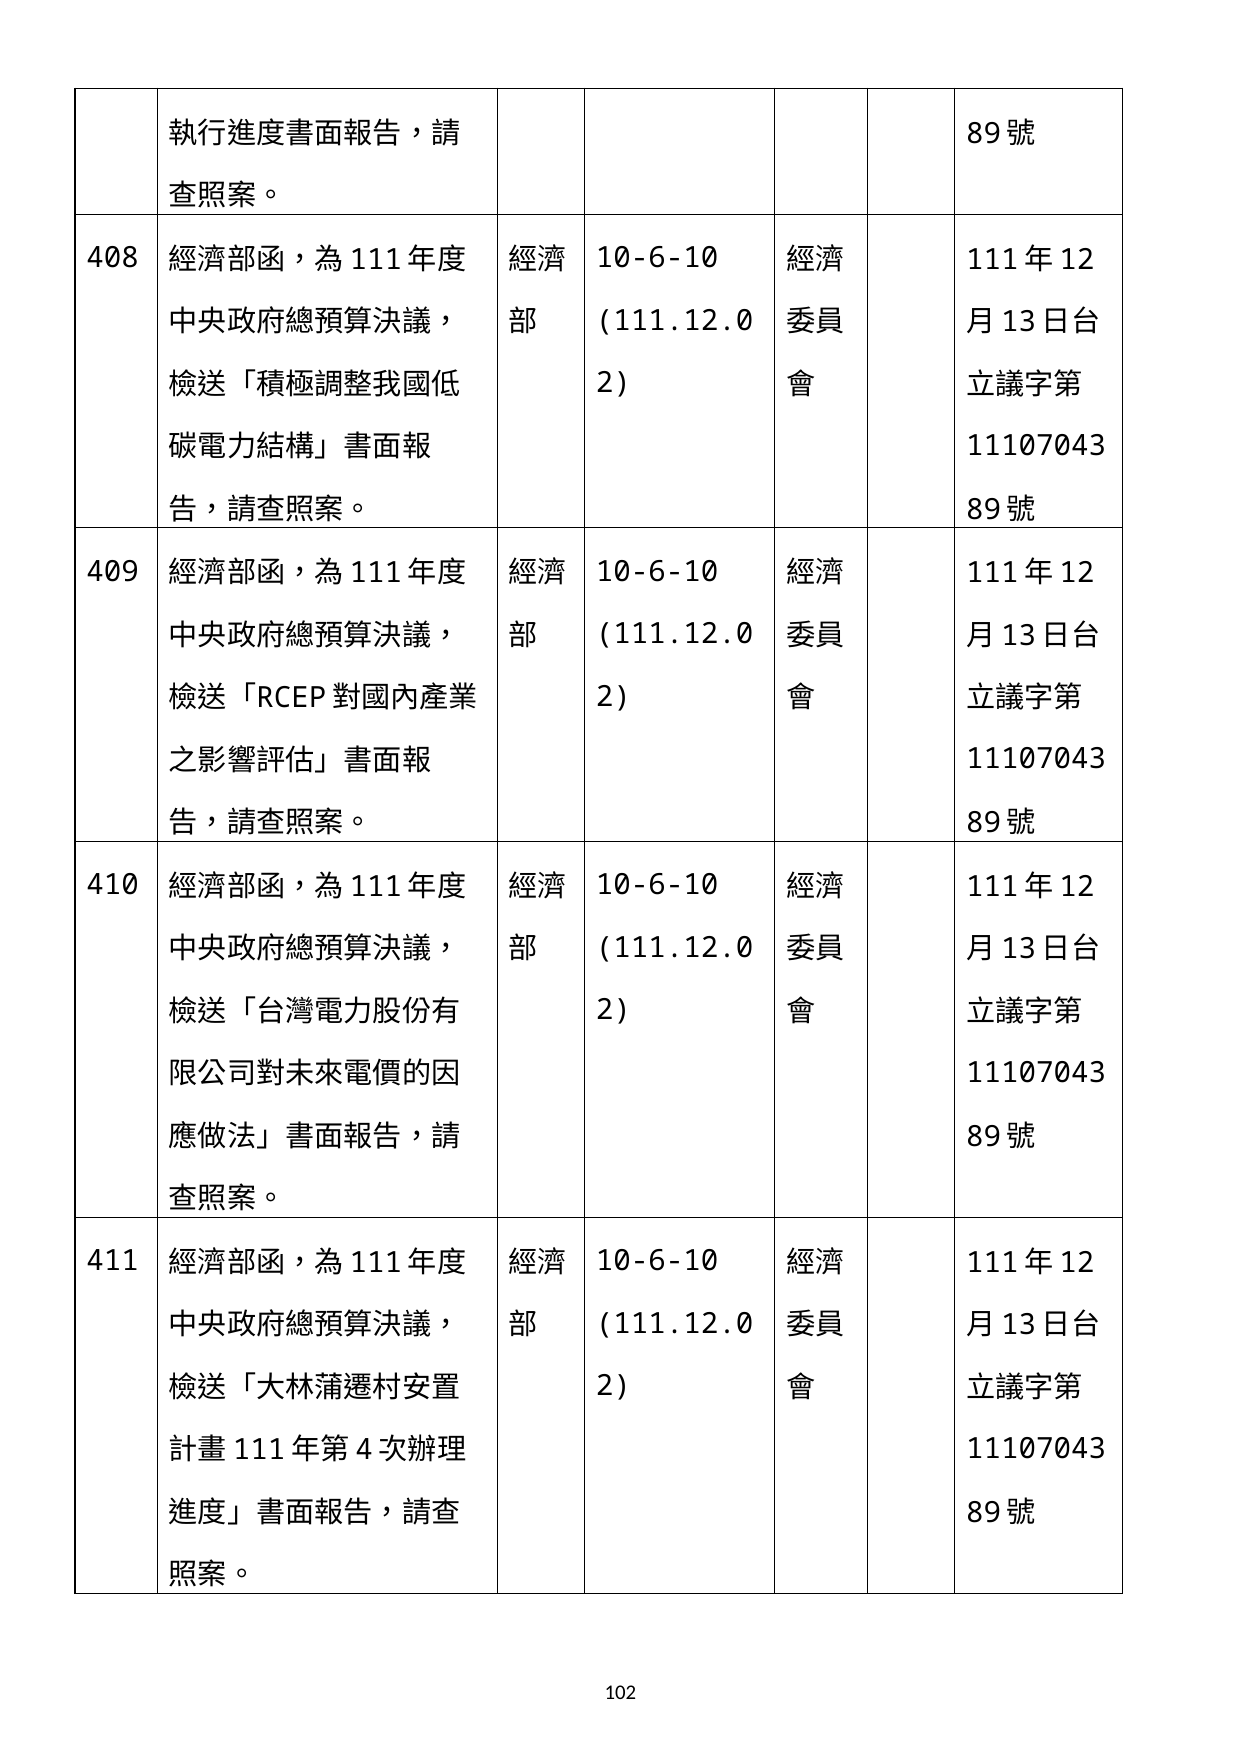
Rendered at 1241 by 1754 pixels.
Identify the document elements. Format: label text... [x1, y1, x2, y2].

table_cell 111年12月13日台立議字第1110704389號 [955, 1218, 1122, 1593]
table_cell 經濟部 [498, 1218, 584, 1593]
table_cell 410 [76, 842, 157, 1217]
table_cell 111年12月13日台立議字第1110704389號 [955, 528, 1122, 841]
table_cell 經濟部 [498, 215, 584, 527]
table_cell 10-6-10 (111.12.02) [585, 842, 774, 1217]
table_cell 經濟部 [498, 842, 584, 1217]
table_cell 411 [76, 1218, 157, 1593]
table_cell [868, 842, 954, 1217]
table_cell 執行進度書面報告，請查照案。 [158, 89, 497, 214]
table_cell 111年12月13日台立議字第1110704389號 [955, 842, 1122, 1217]
table_cell 經濟部 [498, 528, 584, 841]
table_cell [76, 89, 157, 214]
table_cell [868, 528, 954, 841]
table_cell 經濟部函，為111年度中央政府總預算決議，檢送「積極調整我國低碳電力結構」書面報告，請查照案。 [158, 215, 497, 527]
table_cell 408 [76, 215, 157, 527]
table_cell 111年12月13日台立議字第1110704389號 [955, 215, 1122, 527]
table_cell 經濟委員會 [775, 528, 867, 841]
table_cell 經濟部函，為111年度中央政府總預算決議，檢送「大林蒲遷村安置計畫111年第4次辦理進度」書面報告，請查照案。 [158, 1218, 497, 1593]
table_cell 89號 [955, 89, 1122, 214]
table_cell 10-6-10 (111.12.02) [585, 528, 774, 841]
table_cell [498, 89, 584, 214]
table_cell [868, 1218, 954, 1593]
table_cell 經濟委員會 [775, 842, 867, 1217]
table_cell 409 [76, 528, 157, 841]
table_cell [585, 89, 774, 214]
table_cell 經濟委員會 [775, 215, 867, 527]
table_cell [868, 215, 954, 527]
table_cell 10-6-10 (111.12.02) [585, 215, 774, 527]
table_cell [868, 89, 954, 214]
table_cell 經濟部函，為111年度中央政府總預算決議，檢送「台灣電力股份有限公司對未來電價的因應做法」書面報告，請查照案。 [158, 842, 497, 1217]
table_cell 10-6-10 (111.12.02) [585, 1218, 774, 1593]
table_cell 經濟委員會 [775, 1218, 867, 1593]
table_cell 經濟部函，為111年度中央政府總預算決議，檢送「RCEP對國內產業之影響評估」書面報告，請查照案。 [158, 528, 497, 841]
table_cell [775, 89, 867, 214]
